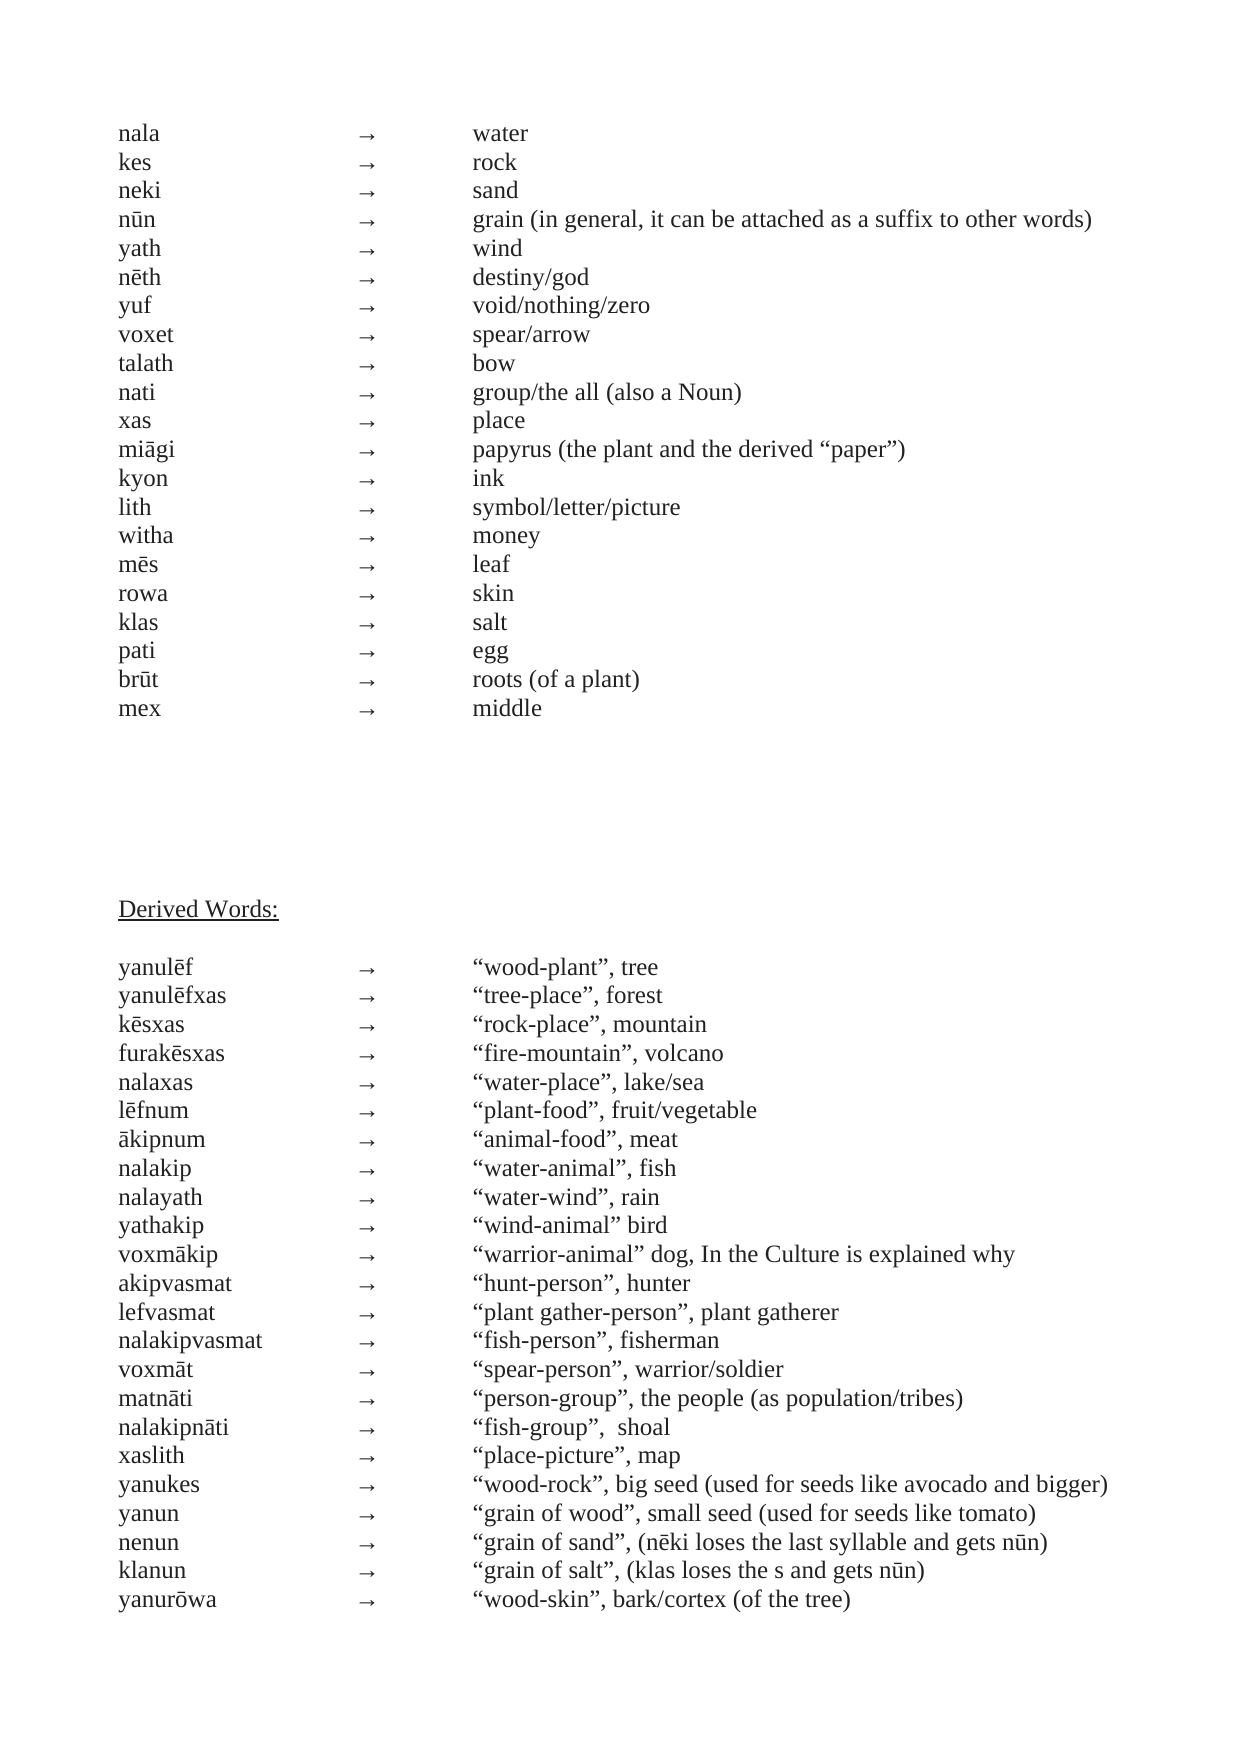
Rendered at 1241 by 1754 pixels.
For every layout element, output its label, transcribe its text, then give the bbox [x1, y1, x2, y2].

text mex → middle [118, 693, 1122, 722]
text mēs → leaf [118, 549, 1122, 578]
text furakēsxas → “fire-mountain”, volcano [118, 1038, 1122, 1067]
text rowa → skin [118, 578, 1122, 607]
text akipvasmat → “hunt-person”, hunter [118, 1268, 1122, 1297]
text lefvasmat → “plant gather-person”, plant gatherer [118, 1297, 1122, 1326]
text yanukes → “wood-rock”, big seed (used for seeds like avocado and bigger) [118, 1469, 1122, 1498]
text lēfnum → “plant-food”, fruit/vegetable [118, 1096, 1122, 1124]
text xaslith → “place-picture”, map [118, 1441, 1122, 1469]
text yath → wind [118, 233, 1122, 262]
text voxmākip → “warrior-animal” dog, In the Culture is explained why [118, 1239, 1122, 1268]
text yanurōwa → “wood-skin”, bark/cortex (of the tree) [118, 1584, 1122, 1613]
text pati → egg [118, 636, 1122, 664]
text kes → rock [118, 147, 1122, 176]
text voxmāt → “spear-person”, warrior/soldier [118, 1354, 1122, 1383]
text lith → symbol/letter/picture [118, 492, 1122, 521]
text kēsxas → “rock-place”, mountain [118, 1009, 1122, 1038]
text nala → water [118, 118, 1122, 147]
text nalakipvasmat → “fish-person”, fisherman [118, 1326, 1122, 1354]
text yanulēfxas → “tree-place”, forest [118, 981, 1122, 1009]
text nalakipnāti → “fish-group”, shoal [118, 1412, 1122, 1441]
text nati → group/the all (also a Noun) [118, 377, 1122, 406]
text nalayath → “water-wind”, rain [118, 1182, 1122, 1211]
text yuf → void/nothing/zero [118, 291, 1122, 319]
text voxet → spear/arrow [118, 319, 1122, 348]
text witha → money [118, 521, 1122, 549]
text ākipnum → “animal-food”, meat [118, 1124, 1122, 1153]
text brūt → roots (of a plant) [118, 664, 1122, 693]
text nalaxas → “water-place”, lake/sea [118, 1067, 1122, 1096]
text nūn → grain (in general, it can be attached as a suffix to other words) [118, 204, 1122, 233]
text yanulēf → “wood-plant”, tree [118, 952, 1122, 981]
text nēth → destiny/god [118, 262, 1122, 291]
text yathakip → “wind-animal” bird [118, 1211, 1122, 1239]
text neki → sand [118, 176, 1122, 204]
text kyon → ink [118, 463, 1122, 492]
text klas → salt [118, 607, 1122, 636]
text yanun → “grain of wood”, small seed (used for seeds like tomato) [118, 1498, 1122, 1527]
text nenun → “grain of sand”, (nēki loses the last syllable and gets nūn) [118, 1527, 1122, 1556]
text klanun → “grain of salt”, (klas loses the s and gets nūn) [118, 1556, 1122, 1584]
text Derived Words: [118, 894, 1122, 923]
text matnāti → “person-group”, the people (as population/tribes) [118, 1383, 1122, 1412]
text miāgi → papyrus (the plant and the derived “paper”) [118, 434, 1122, 463]
text talath → bow [118, 348, 1122, 377]
text nalakip → “water-animal”, fish [118, 1153, 1122, 1182]
text xas → place [118, 406, 1122, 434]
